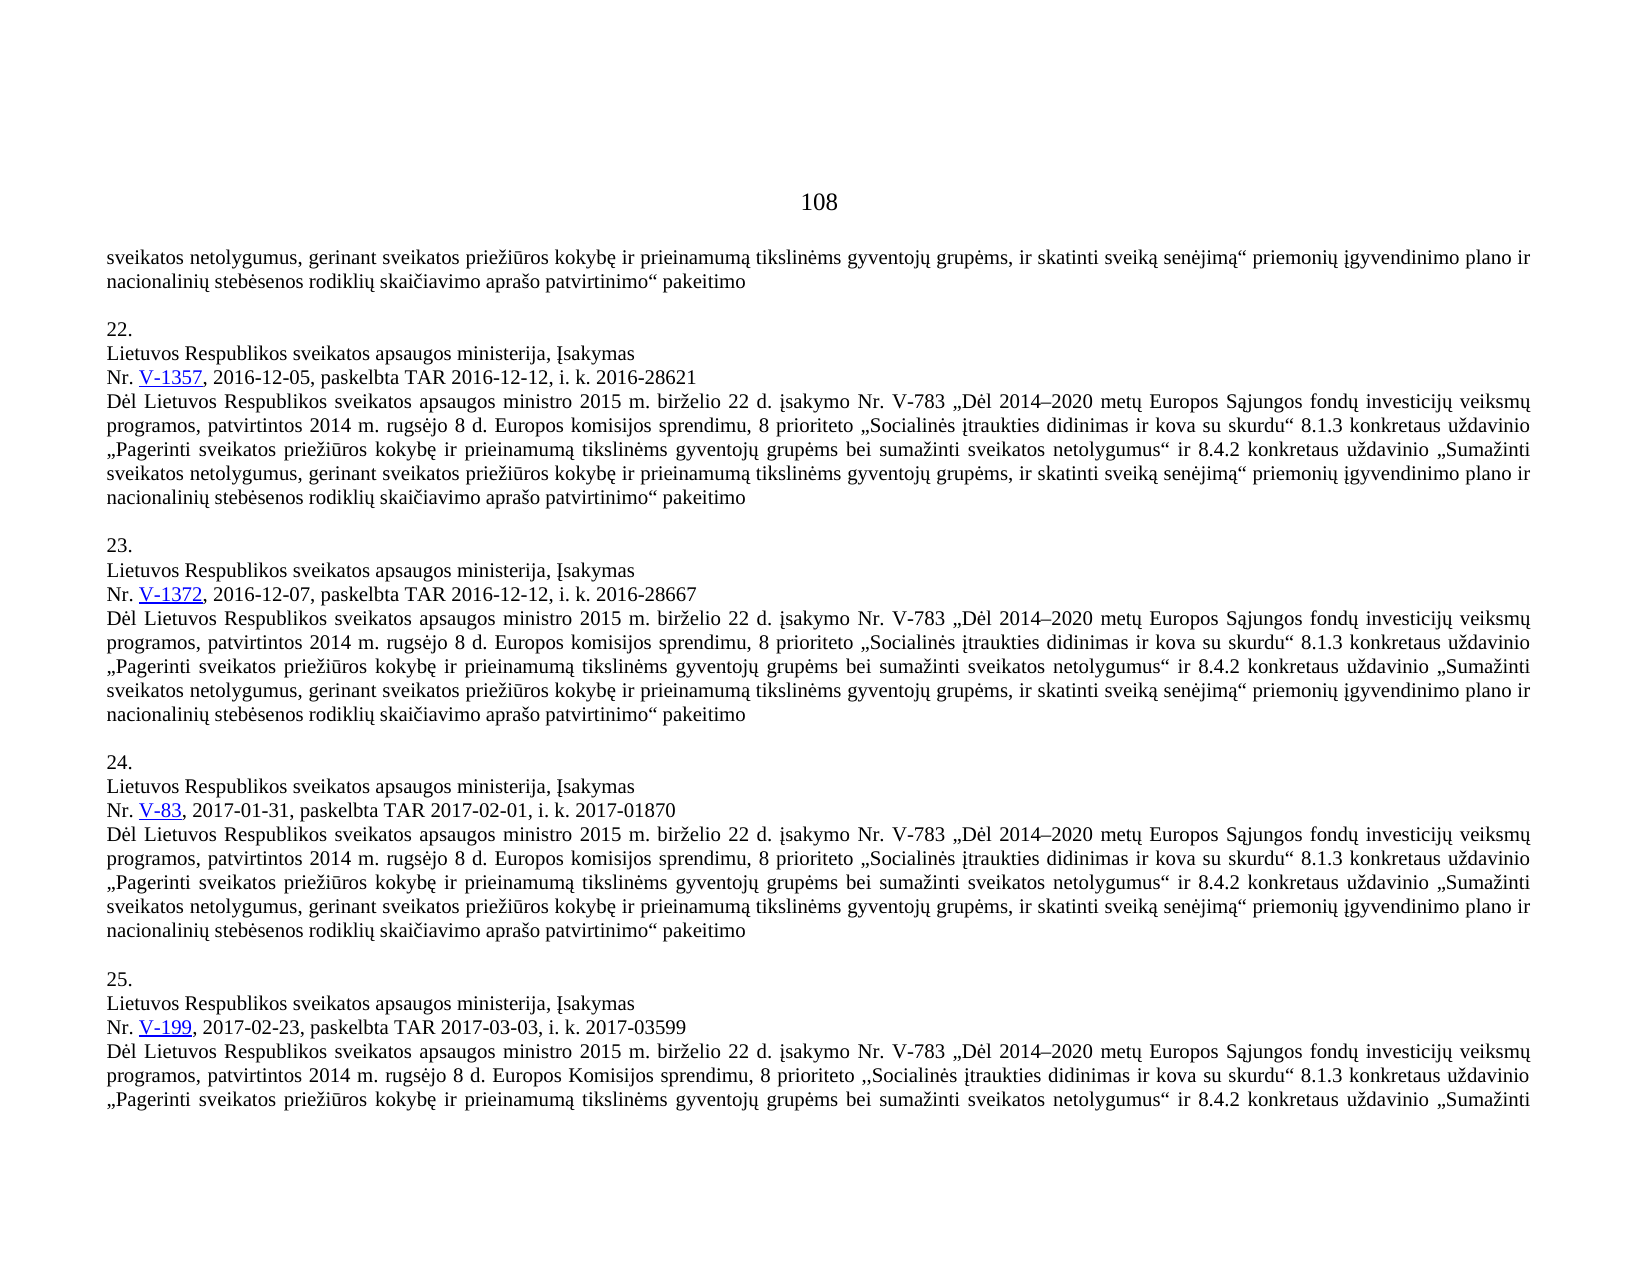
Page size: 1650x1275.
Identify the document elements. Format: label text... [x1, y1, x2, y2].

text Lietuvos Respublikos sveikatos apsaugos ministerija, Įsakymas [106, 774, 1532, 798]
text Nr. V-1357, 2016-12-05, paskelbta TAR 2016-12-12, i. k. 2016-28621 [106, 365, 1532, 389]
text 25. [106, 967, 1532, 991]
text sveikatos netolygumus, gerinant sveikatos priežiūros kokybę ir prieinamumą tikslinėms gyventojų grupėms, ir skatinti sveiką senėjimą“ priemonių įgyvendinimo plano ir nacionalinių stebėsenos rodiklių skaičiavimo aprašo patvirtinimo“ pakeitimo [106, 245, 1532, 293]
text 22. [106, 317, 1532, 341]
text Dėl Lietuvos Respublikos sveikatos apsaugos ministro 2015 m. birželio 22 d. įsakymo Nr. V-783 „Dėl 2014–2020 metų Europos Sąjungos fondų investicijų veiksmų programos, patvirtintos 2014 m. rugsėjo 8 d. Europos komisijos sprendimu, 8 prioriteto „Socialinės įtraukties didinimas ir kova su skurdu“ 8.1.3 konkretaus uždavinio „Pagerinti sveikatos priežiūros kokybę ir prieinamumą tikslinėms gyventojų grupėms bei sumažinti sveikatos netolygumus“ ir 8.4.2 konkretaus uždavinio „Sumažinti sveikatos netolygumus, gerinant sveikatos priežiūros kokybę ir prieinamumą tikslinėms gyventojų grupėms, ir skatinti sveiką senėjimą“ priemonių įgyvendinimo plano ir nacionalinių stebėsenos rodiklių skaičiavimo aprašo patvirtinimo“ pakeitimo [106, 822, 1532, 942]
text Nr. V-1372, 2016-12-07, paskelbta TAR 2016-12-12, i. k. 2016-28667 [106, 582, 1532, 606]
text Nr. V-83, 2017-01-31, paskelbta TAR 2017-02-01, i. k. 2017-01870 [106, 798, 1532, 822]
text Lietuvos Respublikos sveikatos apsaugos ministerija, Įsakymas [106, 557, 1532, 582]
text Dėl Lietuvos Respublikos sveikatos apsaugos ministro 2015 m. birželio 22 d. įsakymo Nr. V-783 „Dėl 2014–2020 metų Europos Sąjungos fondų investicijų veiksmų programos, patvirtintos 2014 m. rugsėjo 8 d. Europos Komisijos sprendimu, 8 prioriteto ,,Socialinės įtraukties didinimas ir kova su skurdu“ 8.1.3 konkretaus uždavinio „Pagerinti sveikatos priežiūros kokybę ir prieinamumą tikslinėms gyventojų grupėms bei sumažinti sveikatos netolygumus“ ir 8.4.2 konkretaus uždavinio „Sumažinti [106, 1039, 1532, 1111]
text Dėl Lietuvos Respublikos sveikatos apsaugos ministro 2015 m. birželio 22 d. įsakymo Nr. V-783 „Dėl 2014–2020 metų Europos Sąjungos fondų investicijų veiksmų programos, patvirtintos 2014 m. rugsėjo 8 d. Europos komisijos sprendimu, 8 prioriteto „Socialinės įtraukties didinimas ir kova su skurdu“ 8.1.3 konkretaus uždavinio „Pagerinti sveikatos priežiūros kokybę ir prieinamumą tikslinėms gyventojų grupėms bei sumažinti sveikatos netolygumus“ ir 8.4.2 konkretaus uždavinio „Sumažinti sveikatos netolygumus, gerinant sveikatos priežiūros kokybę ir prieinamumą tikslinėms gyventojų grupėms, ir skatinti sveiką senėjimą“ priemonių įgyvendinimo plano ir nacionalinių stebėsenos rodiklių skaičiavimo aprašo patvirtinimo“ pakeitimo [106, 389, 1532, 509]
text 24. [106, 750, 1532, 774]
text Dėl Lietuvos Respublikos sveikatos apsaugos ministro 2015 m. birželio 22 d. įsakymo Nr. V-783 „Dėl 2014–2020 metų Europos Sąjungos fondų investicijų veiksmų programos, patvirtintos 2014 m. rugsėjo 8 d. Europos komisijos sprendimu, 8 prioriteto „Socialinės įtraukties didinimas ir kova su skurdu“ 8.1.3 konkretaus uždavinio „Pagerinti sveikatos priežiūros kokybę ir prieinamumą tikslinėms gyventojų grupėms bei sumažinti sveikatos netolygumus“ ir 8.4.2 konkretaus uždavinio „Sumažinti sveikatos netolygumus, gerinant sveikatos priežiūros kokybę ir prieinamumą tikslinėms gyventojų grupėms, ir skatinti sveiką senėjimą“ priemonių įgyvendinimo plano ir nacionalinių stebėsenos rodiklių skaičiavimo aprašo patvirtinimo“ pakeitimo [106, 606, 1532, 726]
text 23. [106, 533, 1532, 557]
text Lietuvos Respublikos sveikatos apsaugos ministerija, Įsakymas [106, 341, 1532, 365]
text Lietuvos Respublikos sveikatos apsaugos ministerija, Įsakymas [106, 991, 1532, 1015]
text Nr. V-199, 2017-02-23, paskelbta TAR 2017-03-03, i. k. 2017-03599 [106, 1015, 1532, 1039]
